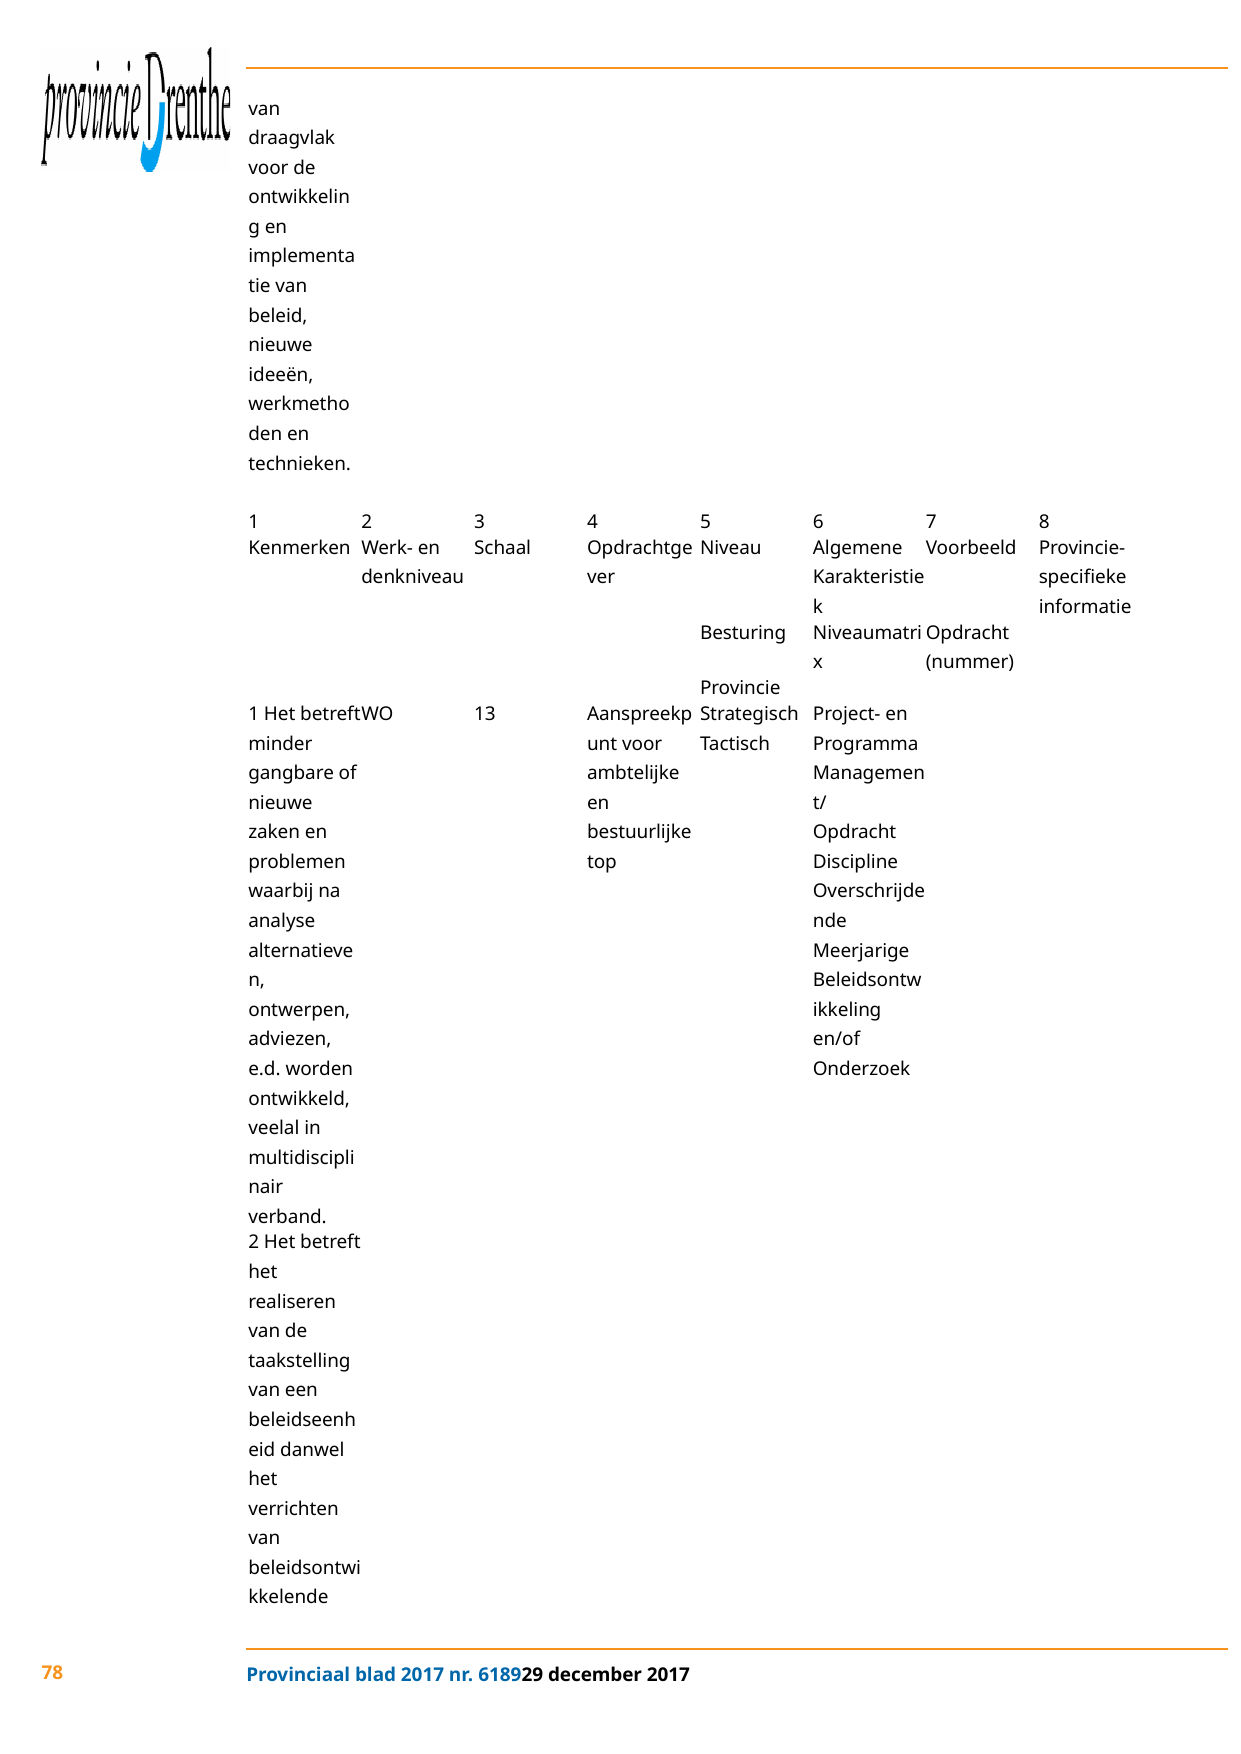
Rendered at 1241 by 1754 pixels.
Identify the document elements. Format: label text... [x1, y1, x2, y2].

table_header 8 [1039, 509, 1152, 534]
table_cell [813, 674, 926, 700]
table_header 7 [926, 509, 1038, 534]
table_cell [361, 95, 474, 476]
table_cell [1039, 700, 1152, 1229]
table_cell [587, 1229, 700, 1609]
table_cell [474, 619, 587, 674]
table_cell Kenmerken [248, 534, 361, 619]
table_cell WO [361, 700, 474, 1229]
table_cell [926, 674, 1038, 700]
table_cell van draagvlak voor de ontwikkeling en implementatie van beleid, nieuwe ideeën, werkmethoden en technieken. [248, 95, 361, 476]
table_cell 2 Het betreft het realiseren van de taakstelling van een beleidseenheid danwel het verrichten van beleidsontwikkelende [248, 1229, 361, 1609]
table_header 3 [474, 509, 587, 534]
table_cell [813, 1229, 926, 1609]
table_cell Niveau [700, 534, 813, 619]
table_cell [813, 95, 926, 476]
table_cell [248, 674, 361, 700]
table_header 5 [700, 509, 813, 534]
table_cell [587, 674, 700, 700]
table_cell Provincie-specifieke informatie [1039, 534, 1152, 619]
table_cell [700, 95, 813, 476]
table_header 6 [813, 509, 926, 534]
table_cell Algemene Karakteristiek [813, 534, 926, 619]
table_cell [248, 619, 361, 674]
table_cell 1 Het betreft minder gangbare of nieuwe zaken en problemen waarbij na analyse alternatieven, ontwerpen, adviezen, e.d. worden ontwikkeld, veelal in multidisciplinair verband. [248, 700, 361, 1229]
table_cell Strategisch Tactisch [700, 700, 813, 1229]
table_header 2 [361, 509, 474, 534]
table_cell [926, 1229, 1038, 1609]
table_cell Opdracht (nummer) [926, 619, 1038, 674]
table_cell Niveaumatrix [813, 619, 926, 674]
table_cell [361, 619, 474, 674]
table_cell [1039, 1229, 1152, 1609]
table_cell [361, 1229, 474, 1609]
table_cell [361, 674, 474, 700]
table_cell [1039, 95, 1152, 476]
table_cell [474, 1229, 587, 1609]
table_cell [700, 1229, 813, 1609]
table_cell Werk- en denkniveau [361, 534, 474, 619]
table_cell [926, 95, 1038, 476]
table_cell [926, 700, 1038, 1229]
table_cell Project- en Programma Management/ Opdracht Discipline Overschrijdende Meerjarige Beleidsontwikkeling en/of Onderzoek [813, 700, 926, 1229]
table_header 4 [587, 509, 700, 534]
picture [41, 47, 231, 172]
table_cell [474, 674, 587, 700]
table_cell Aanspreekpunt voor ambtelijke en bestuurlijke top [587, 700, 700, 1229]
table_cell [587, 619, 700, 674]
table_cell Besturing [700, 619, 813, 674]
table_cell Voorbeeld [926, 534, 1038, 619]
table_cell [1039, 674, 1152, 700]
table_cell Opdrachtgever [587, 534, 700, 619]
table_header 1 [248, 509, 361, 534]
table_cell [1039, 619, 1152, 674]
table_cell 13 [474, 700, 587, 1229]
table_cell [587, 95, 700, 476]
table_cell Schaal [474, 534, 587, 619]
table_cell Provincie [700, 674, 813, 700]
table_cell [474, 95, 587, 476]
